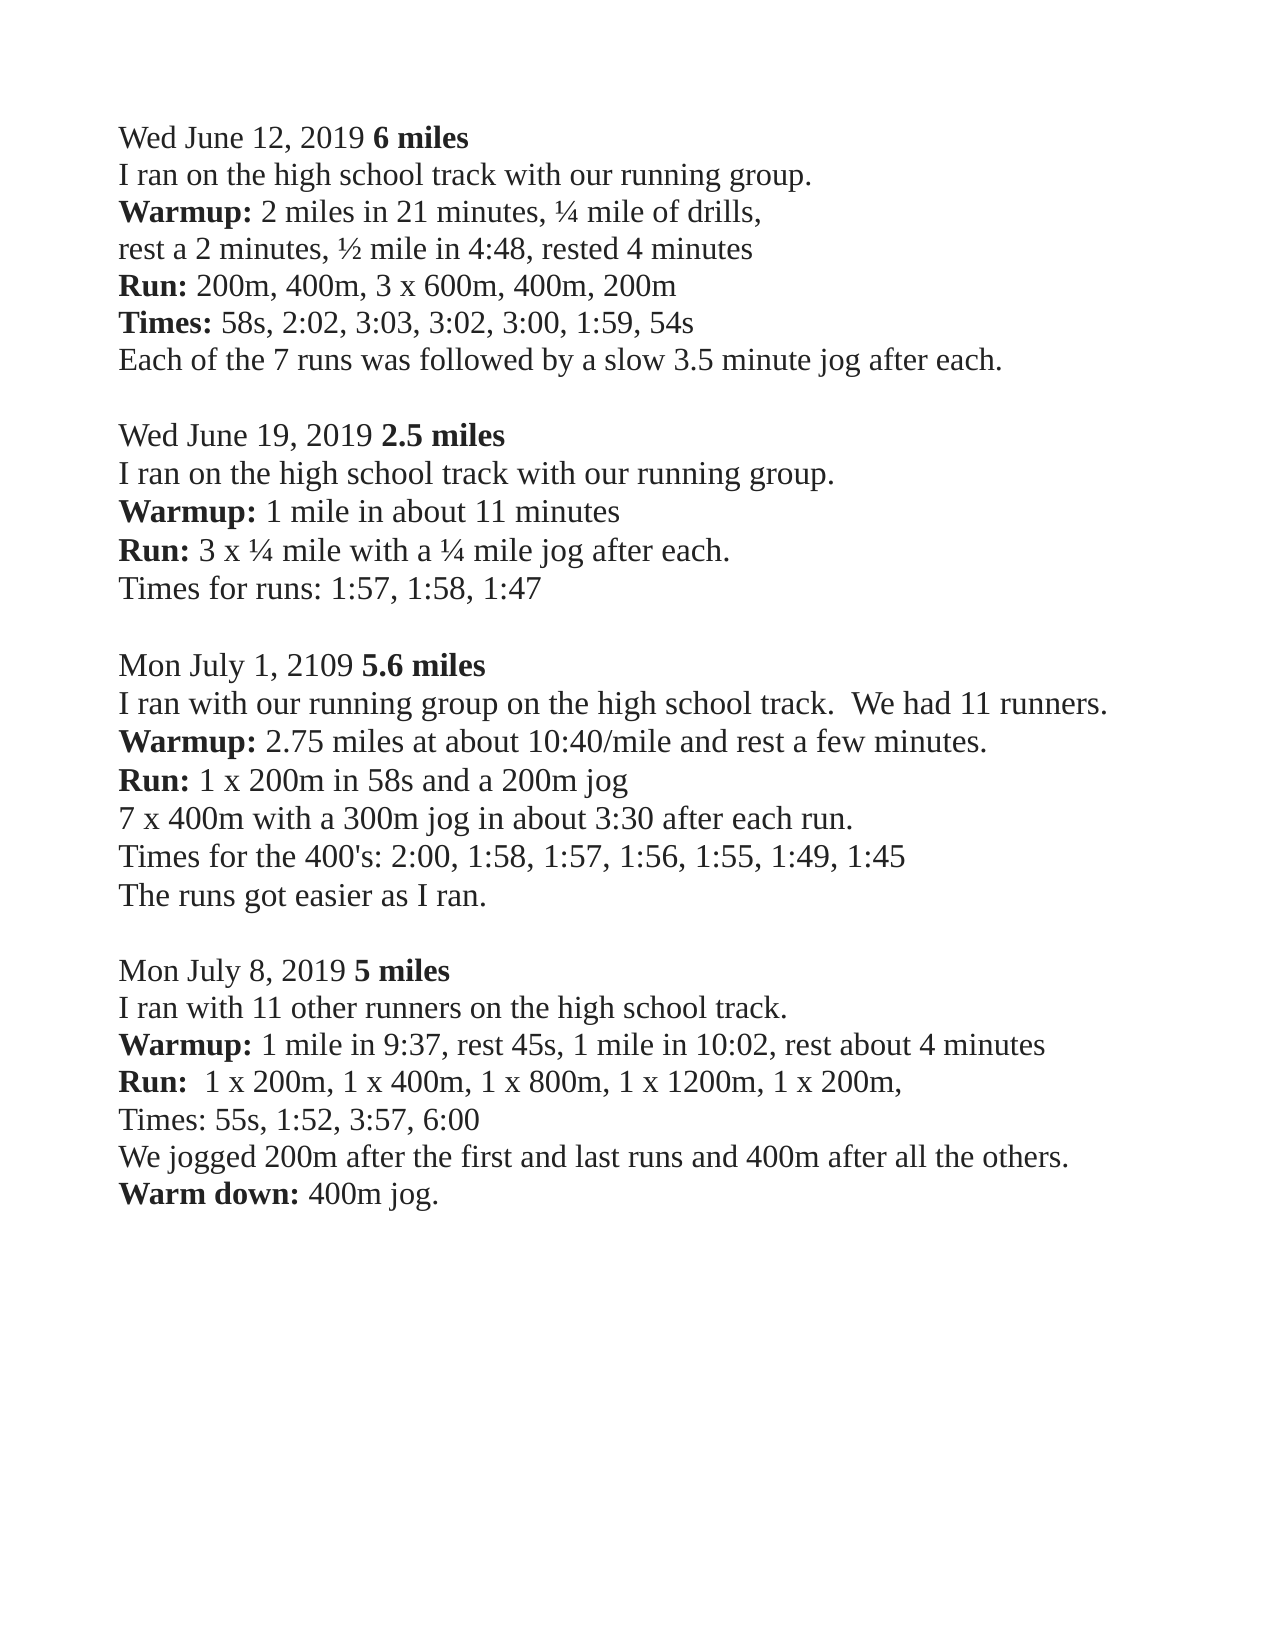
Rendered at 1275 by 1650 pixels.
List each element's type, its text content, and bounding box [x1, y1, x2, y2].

text Each of the 7 runs was followed by a slow 3.5 minute jog after each. [118, 341, 1161, 378]
text Times for the 400's: 2:00, 1:58, 1:57, 1:56, 1:55, 1:49, 1:45 [118, 836, 1161, 875]
text Times: 58s, 2:02, 3:03, 3:02, 3:00, 1:59, 54s [118, 303, 1161, 341]
text Times: 55s, 1:52, 3:57, 6:00 [118, 1100, 1161, 1137]
text Mon July 8, 2019 5 miles [118, 951, 1161, 988]
text Warmup: 2.75 miles at about 10:40/mile and rest a few minutes. [118, 721, 1161, 760]
text Warmup: 2 miles in 21 minutes, ¼ mile of drills, [118, 192, 1161, 229]
text Times for runs: 1:57, 1:58, 1:47 [118, 568, 1161, 606]
text I ran with 11 other runners on the high school track. [118, 988, 1161, 1026]
text Warm down: 400m jog. [118, 1174, 1161, 1211]
text I ran with our running group on the high school track. We had 11 runners. [118, 683, 1161, 721]
text I ran on the high school track with our running group. [118, 155, 1161, 192]
text Run: 200m, 400m, 3 x 600m, 400m, 200m [118, 266, 1161, 303]
text Warmup: 1 mile in about 11 minutes [118, 491, 1161, 530]
text Mon July 1, 2109 5.6 miles [118, 645, 1161, 683]
text I ran on the high school track with our running group. [118, 453, 1161, 491]
text rest a 2 minutes, ½ mile in 4:48, rested 4 minutes [118, 229, 1161, 266]
text Run: 1 x 200m, 1 x 400m, 1 x 800m, 1 x 1200m, 1 x 200m, [118, 1063, 1161, 1100]
text We jogged 200m after the first and last runs and 400m after all the others. [118, 1137, 1161, 1174]
text Run: 3 x ¼ mile with a ¼ mile jog after each. [118, 530, 1161, 568]
text Wed June 19, 2019 2.5 miles [118, 415, 1161, 453]
text The runs got easier as I ran. [118, 875, 1161, 913]
text Wed June 12, 2019 6 miles [118, 118, 1161, 155]
text Warmup: 1 mile in 9:37, rest 45s, 1 mile in 10:02, rest about 4 minutes [118, 1026, 1161, 1063]
text Run: 1 x 200m in 58s and a 200m jog [118, 760, 1161, 798]
text 7 x 400m with a 300m jog in about 3:30 after each run. [118, 798, 1161, 836]
